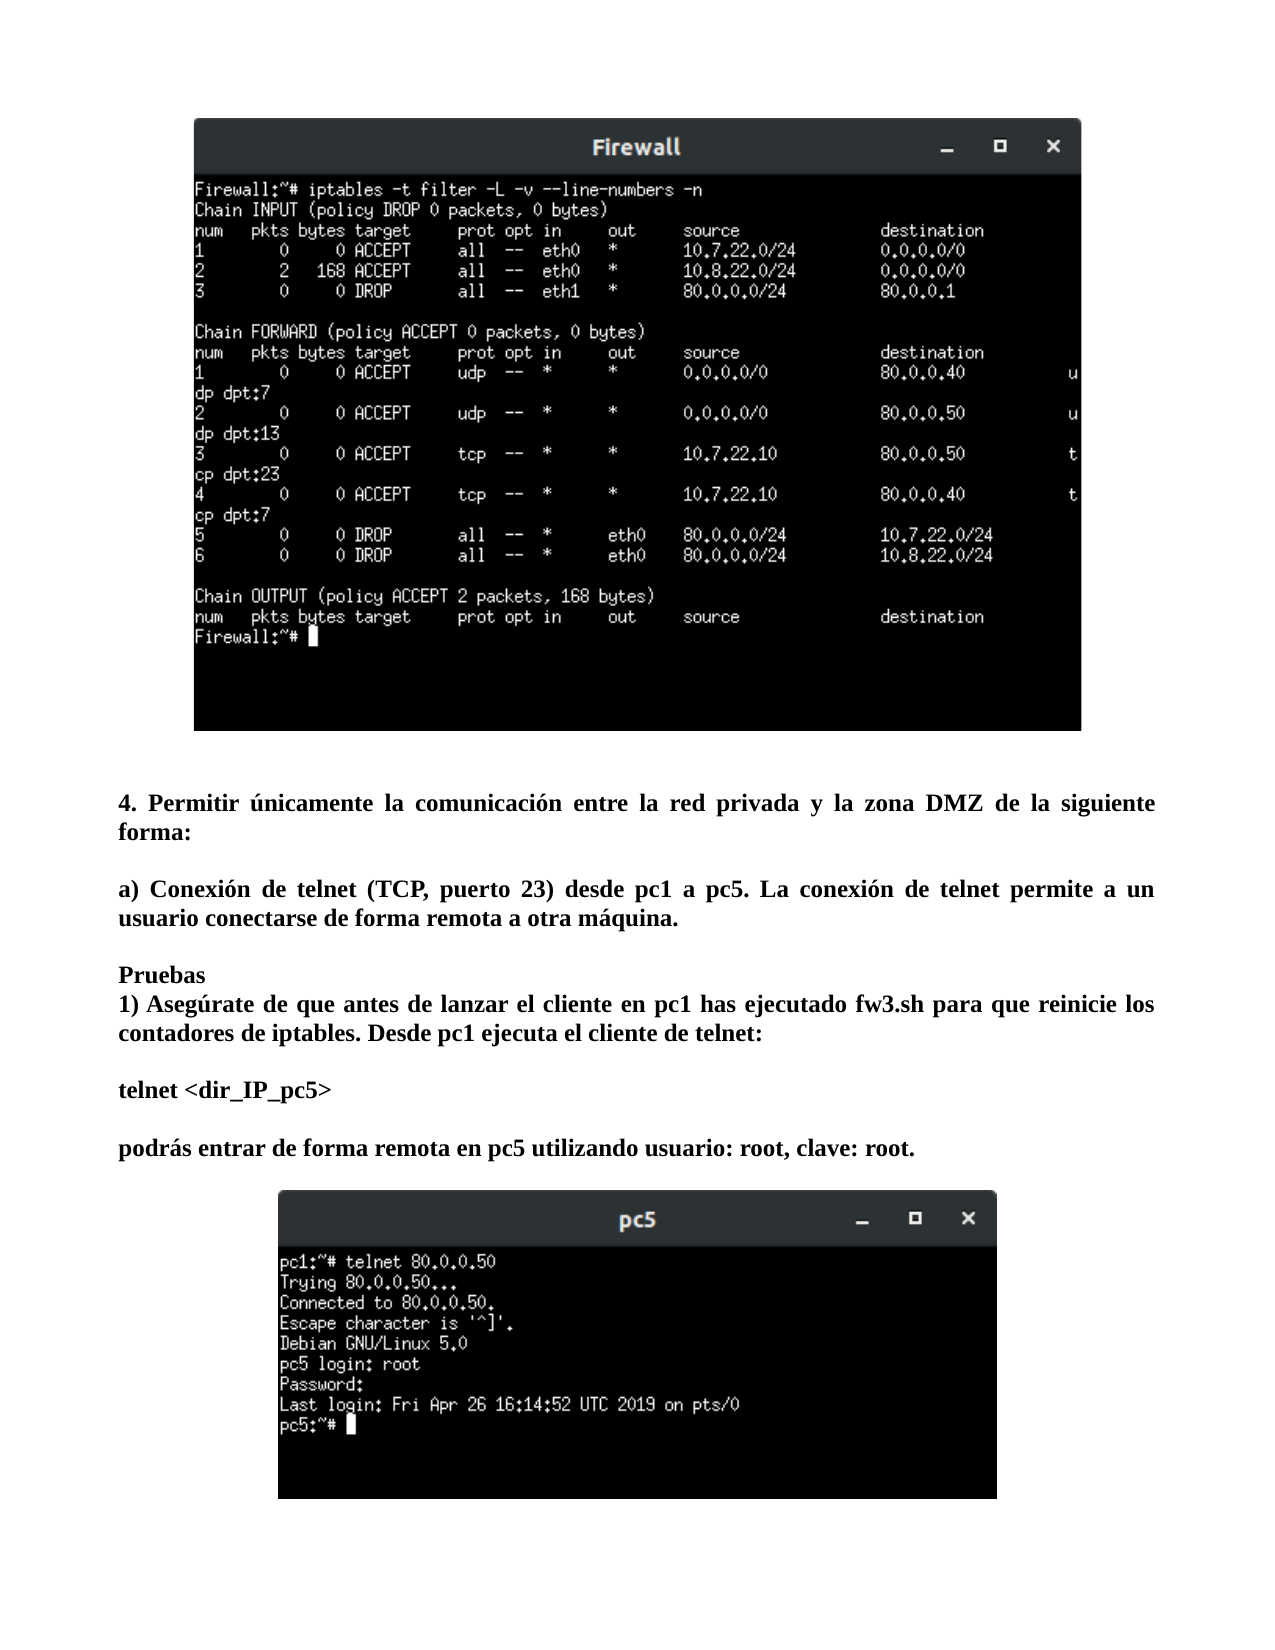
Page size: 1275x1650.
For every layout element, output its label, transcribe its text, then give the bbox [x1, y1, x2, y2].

text 1) Asegúrate de que antes de lanzar el cliente en pc1 has ejecutado fw3.sh para que reinicie los contadores de iptables. Desde pc1 ejecuta el cliente de telnet: [118, 989, 1157, 1047]
text 4. Permitir únicamente la comunicación entre la red privada y la zona DMZ de la siguiente forma: [118, 788, 1157, 846]
text telnet <dir_IP_pc5> [118, 1076, 1157, 1104]
picture [278, 1190, 997, 1499]
text a) Conexión de telnet (TCP, puerto 23) desde pc1 a pc5. La conexión de telnet permite a un usuario conectarse de forma remota a otra máquina. [118, 874, 1157, 932]
picture [193, 118, 1082, 731]
text podrás entrar de forma remota en pc5 utilizando usuario: root, clave: root. [118, 1133, 1157, 1162]
text Pruebas [118, 961, 1157, 989]
